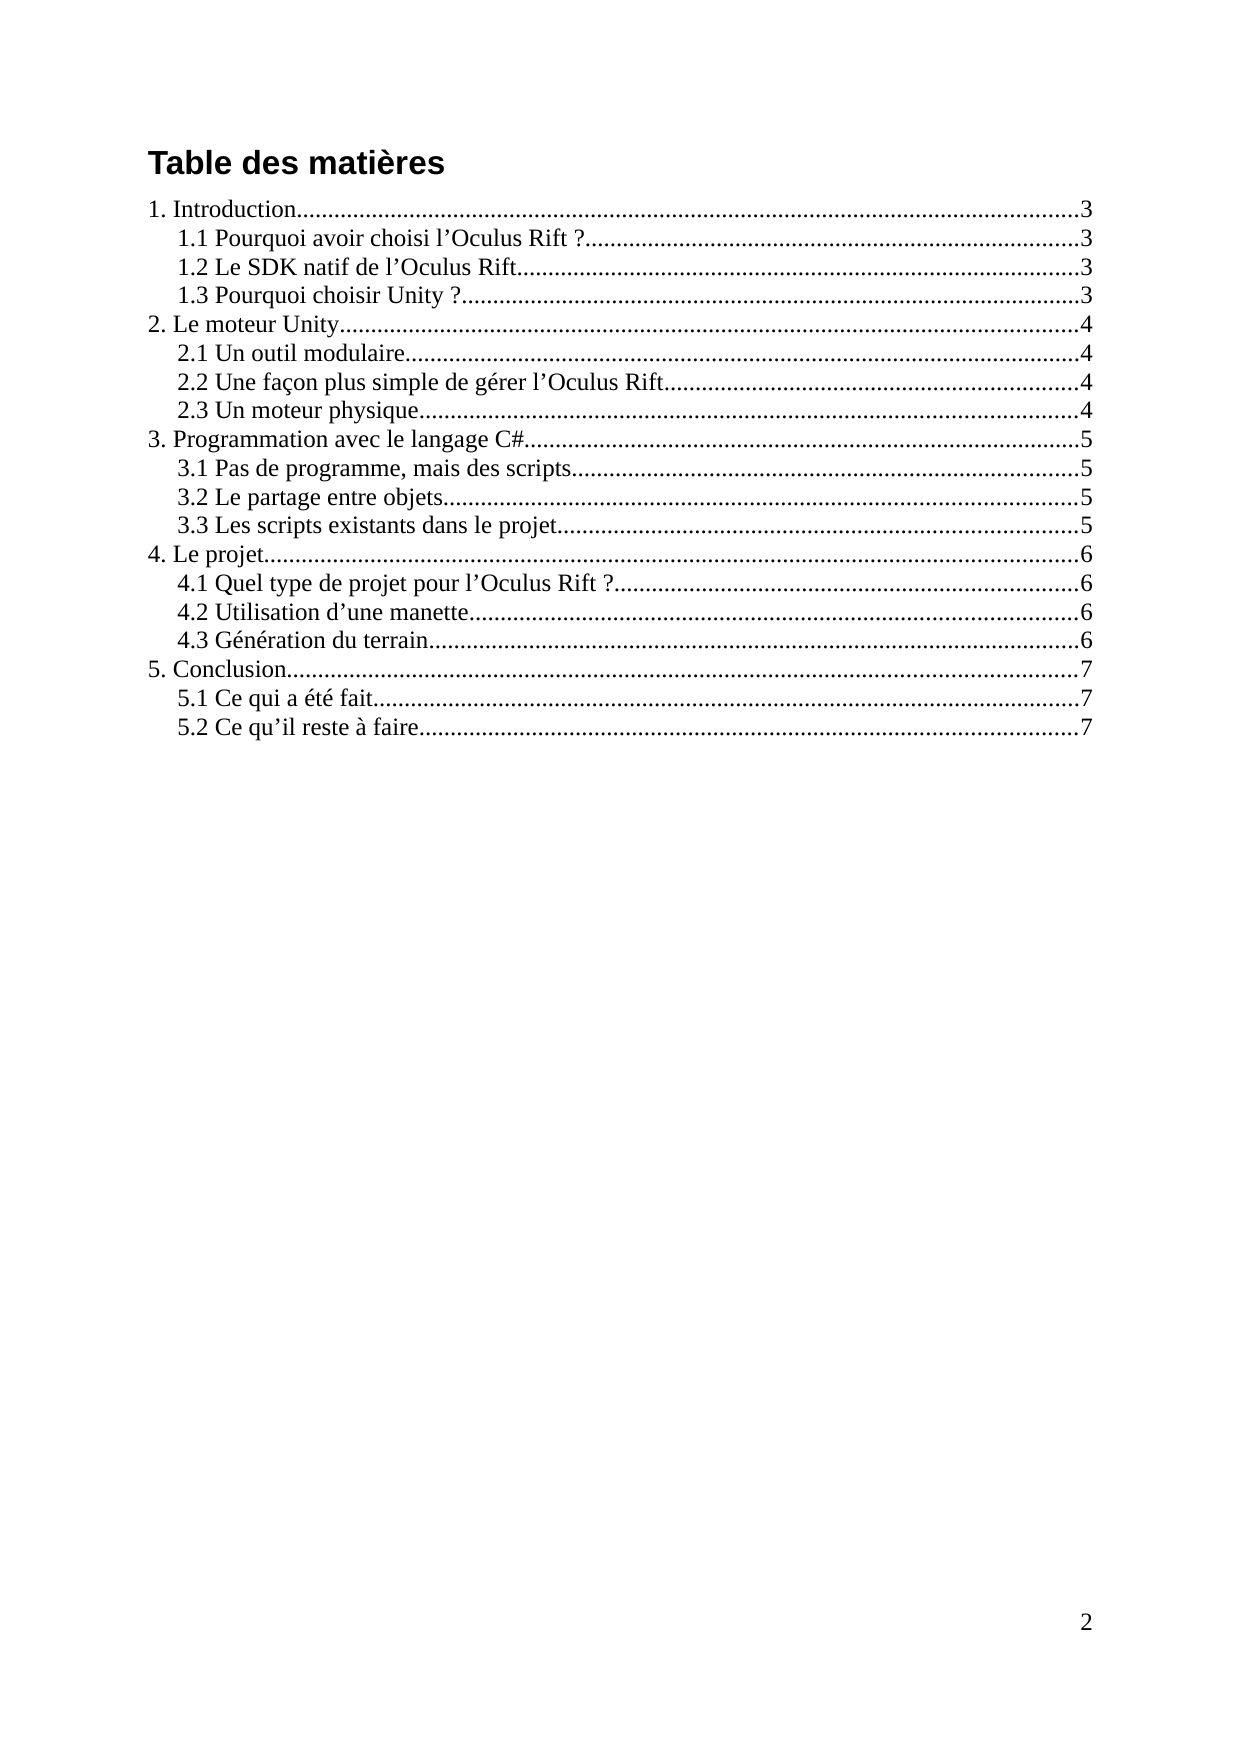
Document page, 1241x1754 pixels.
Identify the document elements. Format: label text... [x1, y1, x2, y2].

text 2.1 Un outil modulaire 4 [177, 338, 1093, 367]
subtitle Table des matières [148, 143, 1093, 182]
text 3. Programmation avec le langage C# 5 [148, 424, 1093, 453]
text 5. Conclusion 7 [148, 654, 1093, 683]
text 4.3 Génération du terrain 6 [177, 625, 1093, 654]
text 5.2 Ce qu’il reste à faire 7 [177, 712, 1093, 740]
text 3.3 Les scripts existants dans le projet 5 [177, 510, 1093, 539]
text 1.1 Pourquoi avoir choisi l’Oculus Rift ? 3 [177, 223, 1093, 252]
text 5.1 Ce qui a été fait 7 [177, 683, 1093, 712]
text 1.3 Pourquoi choisir Unity ? 3 [177, 280, 1093, 309]
text 2. Le moteur Unity 4 [148, 309, 1093, 338]
text 4.2 Utilisation d’une manette 6 [177, 597, 1093, 625]
text 1. Introduction 3 [148, 194, 1093, 223]
text 3.1 Pas de programme, mais des scripts 5 [177, 453, 1093, 482]
text 4.1 Quel type de projet pour l’Oculus Rift ? 6 [177, 568, 1093, 597]
text 3.2 Le partage entre objets 5 [177, 482, 1093, 510]
text 2.2 Une façon plus simple de gérer l’Oculus Rift 4 [177, 367, 1093, 395]
text 1.2 Le SDK natif de l’Oculus Rift 3 [177, 252, 1093, 280]
text 4. Le projet 6 [148, 539, 1093, 568]
text 2.3 Un moteur physique 4 [177, 395, 1093, 424]
